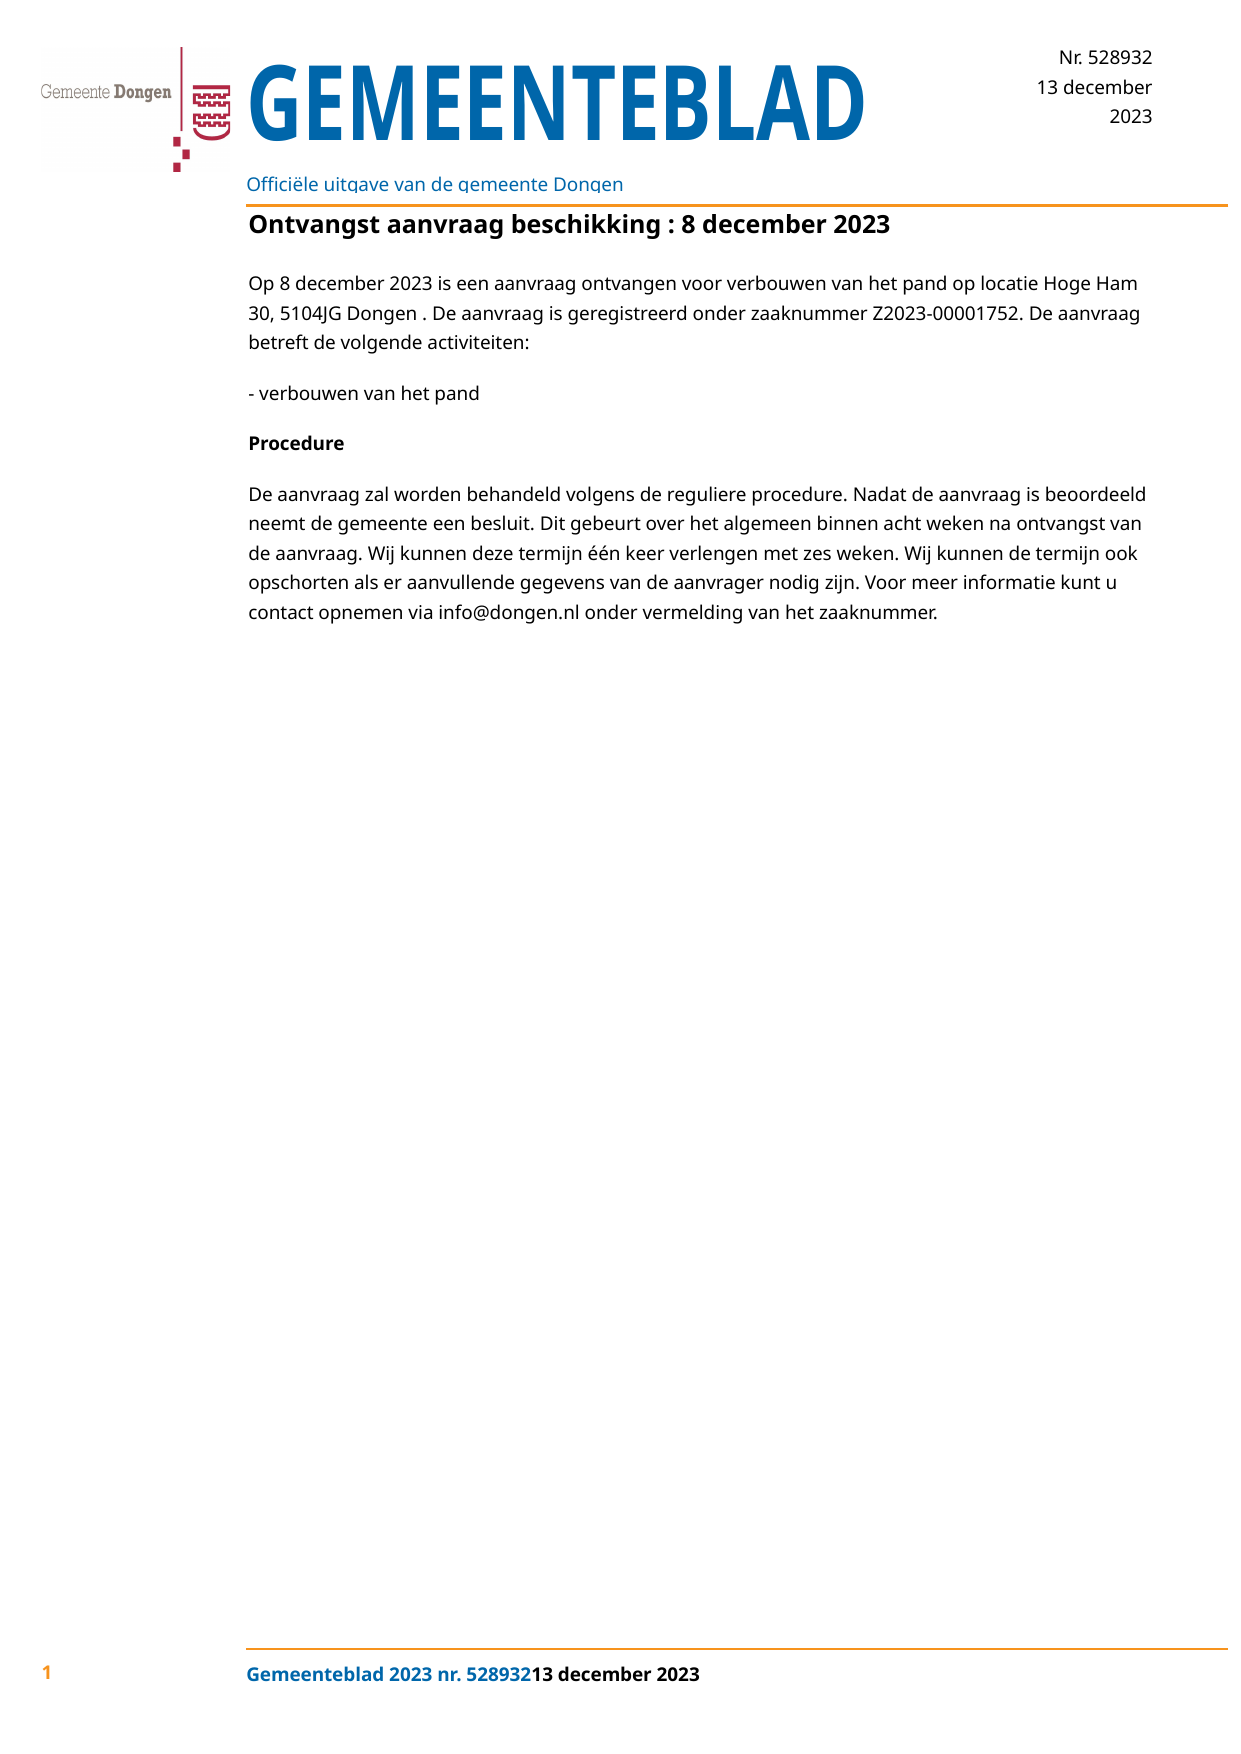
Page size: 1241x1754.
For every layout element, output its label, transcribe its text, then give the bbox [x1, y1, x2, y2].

text - verbouwen van het pand [248, 380, 1152, 406]
text Procedure [248, 430, 1152, 456]
picture [41, 47, 231, 172]
text De aanvraag zal worden behandeld volgens de reguliere procedure. Nadat de aanvraag is beoordeeld neemt de gemeente een besluit. Dit gebeurt over het algemeen binnen acht weken na ontvangst van de aanvraag. Wij kunnen deze termijn één keer verlengen met zes weken. Wij kunnen de termijn ook opschorten als er aanvullende gegevens van de aanvrager nodig zijn. Voor meer informatie kunt u contact opnemen via info@dongen.nl onder vermelding van het zaaknummer. [248, 481, 1152, 625]
text Op 8 december 2023 is een aanvraag ontvangen voor verbouwen van het pand op locatie Hoge Ham 30, 5104JG Dongen . De aanvraag is geregistreerd onder zaaknummer Z2023-00001752. De aanvraag betreft de volgende activiteiten: [248, 270, 1152, 355]
text Ontvangst aanvraag beschikking : 8 december 2023 [248, 207, 1152, 241]
